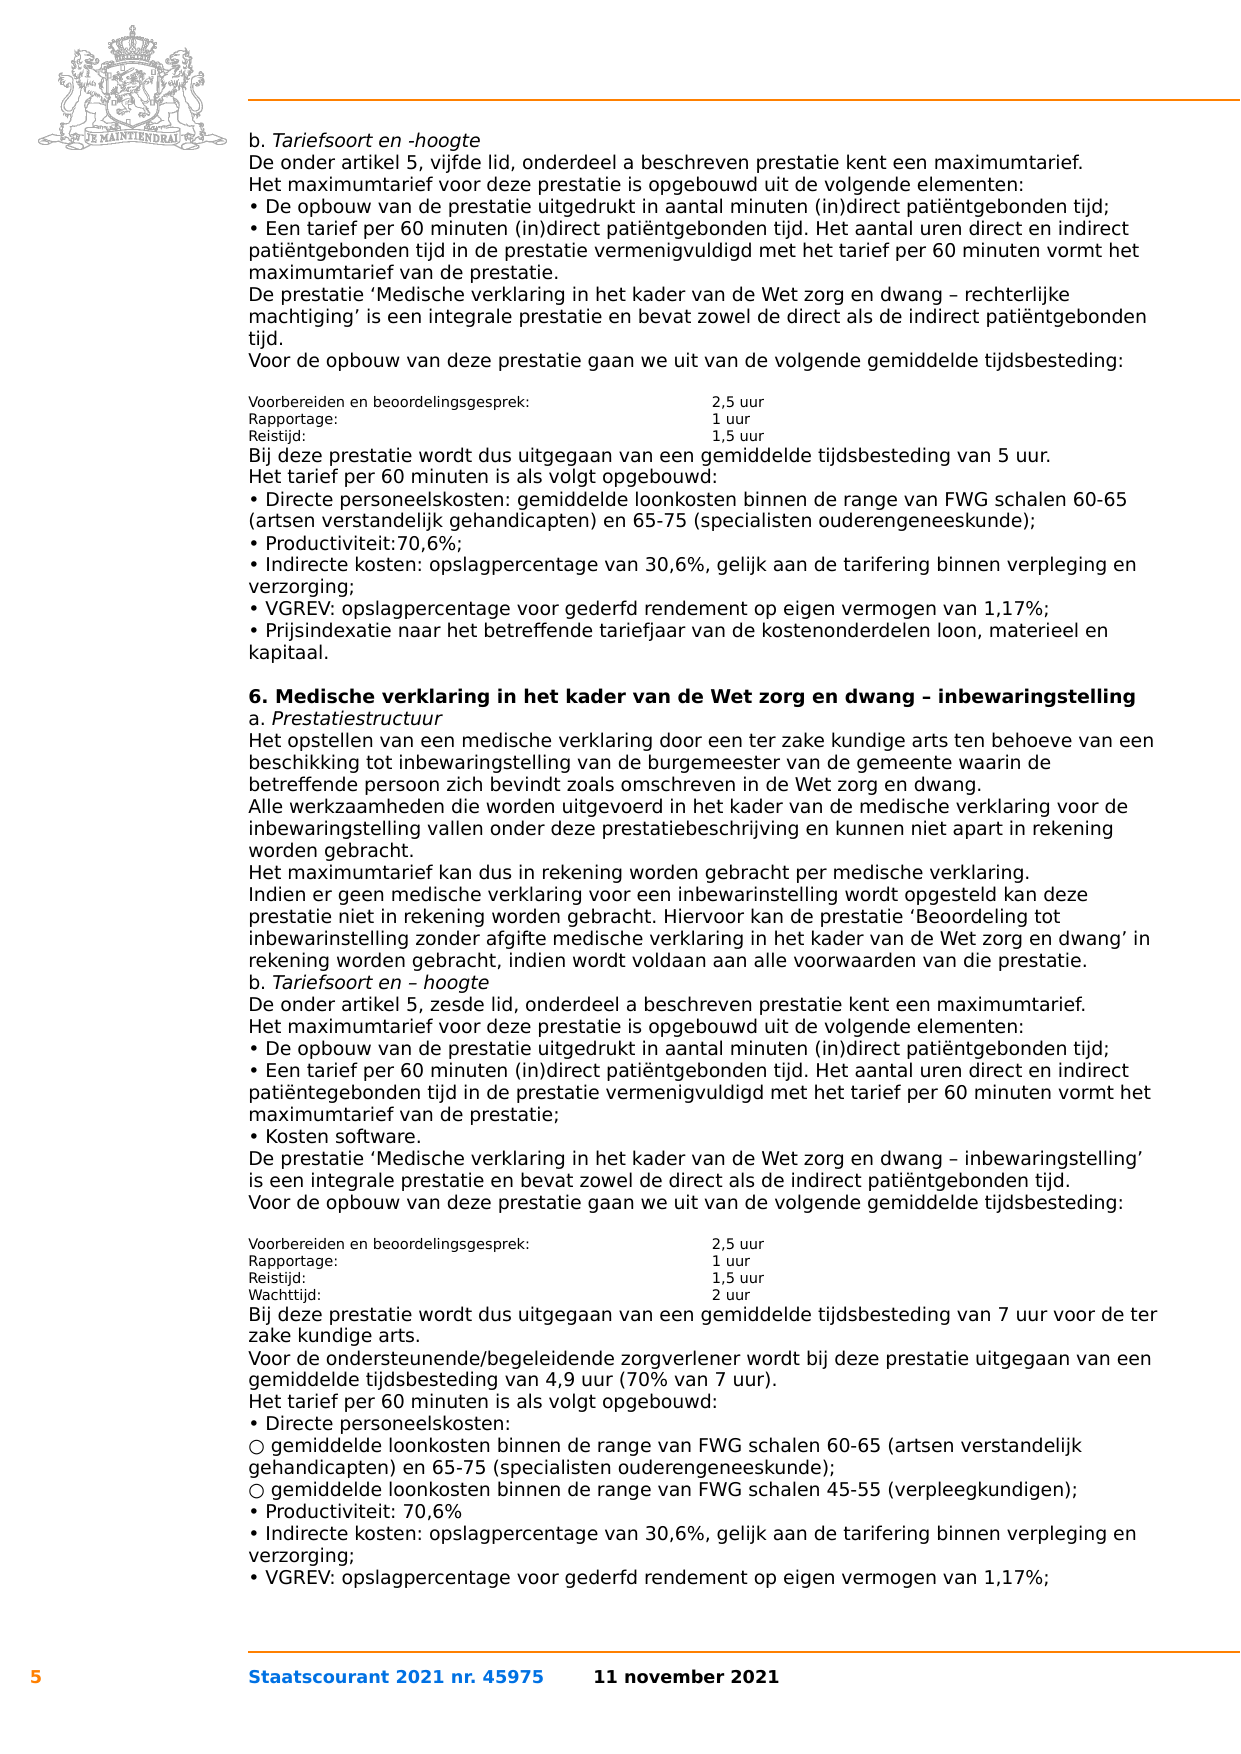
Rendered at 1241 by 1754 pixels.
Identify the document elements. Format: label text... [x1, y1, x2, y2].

text • Directe personeelskosten: [248, 1413, 1163, 1435]
text De prestatie ‘Medische verklaring in het kader van de Wet zorg en dwang – inbewaringstelling’ is een integrale prestatie en bevat zowel de direct als de indirect patiëntgebonden tijd. [248, 1148, 1163, 1192]
text • Kosten software. [248, 1126, 1163, 1148]
table_cell 1 uur [706, 1253, 1163, 1269]
text ○ gemiddelde loonkosten binnen de range van FWG schalen 45-55 (verpleegkundigen); [248, 1479, 1163, 1501]
text • Een tarief per 60 minuten (in)direct patiëntgebonden tijd. Het aantal uren direct en indirect patiëntegebonden tijd in de prestatie vermenigvuldigd met het tarief per 60 minuten vormt het maximumtarief van de prestatie; [248, 1060, 1163, 1126]
text b. Tariefsoort en -hoogte [248, 130, 1163, 152]
table_cell Rapportage: [248, 1253, 706, 1269]
table_cell 1 uur [706, 411, 1163, 427]
text b. Tariefsoort en – hoogte [248, 972, 1163, 994]
table_cell 2 uur [706, 1286, 1163, 1303]
text Bij deze prestatie wordt dus uitgegaan van een gemiddelde tijdsbesteding van 5 uur. [248, 444, 1163, 466]
text • De opbouw van de prestatie uitgedrukt in aantal minuten (in)direct patiëntgebonden tijd; [248, 196, 1163, 218]
table_header 2,5 uur [706, 394, 1163, 411]
text • Productiviteit:70,6%; [248, 532, 1163, 554]
text • VGREV: opslagpercentage voor gederfd rendement op eigen vermogen van 1,17%; [248, 598, 1163, 620]
text ○ gemiddelde loonkosten binnen de range van FWG schalen 60-65 (artsen verstandelijk gehandicapten) en 65-75 (specialisten ouderengeneeskunde); [248, 1435, 1163, 1479]
text • VGREV: opslagpercentage voor gederfd rendement op eigen vermogen van 1,17%; [248, 1567, 1163, 1589]
table_cell 1,5 uur [706, 428, 1163, 444]
text Alle werkzaamheden die worden uitgevoerd in het kader van de medische verklaring voor de inbewaringstelling vallen onder deze prestatiebeschrijving en kunnen niet apart in rekening worden gebracht. [248, 796, 1163, 862]
table_header 2,5 uur [706, 1236, 1163, 1252]
text Indien er geen medische verklaring voor een inbewarinstelling wordt opgesteld kan deze prestatie niet in rekening worden gebracht. Hiervoor kan de prestatie ‘Beoordeling tot inbewarinstelling zonder afgifte medische verklaring in het kader van de Wet zorg en dwang’ in rekening worden gebracht, indien wordt voldaan aan alle voorwaarden van die prestatie. [248, 884, 1163, 972]
text Het tarief per 60 minuten is als volgt opgebouwd: [248, 466, 1163, 488]
table_cell Reistijd: [248, 428, 706, 444]
text Het maximumtarief voor deze prestatie is opgebouwd uit de volgende elementen: [248, 174, 1163, 196]
text • Indirecte kosten: opslagpercentage van 30,6%, gelijk aan de tarifering binnen verpleging en verzorging; [248, 554, 1163, 598]
text Voor de ondersteunende/begeleidende zorgverlener wordt bij deze prestatie uitgegaan van een gemiddelde tijdsbesteding van 4,9 uur (70% van 7 uur). [248, 1347, 1163, 1391]
text Bij deze prestatie wordt dus uitgegaan van een gemiddelde tijdsbesteding van 7 uur voor de ter zake kundige arts. [248, 1303, 1163, 1347]
text • Productiviteit: 70,6% [248, 1501, 1163, 1523]
text Het maximumtarief kan dus in rekening worden gebracht per medische verklaring. [248, 862, 1163, 884]
text • Prijsindexatie naar het betreffende tariefjaar van de kostenonderdelen loon, materieel en kapitaal. [248, 620, 1163, 664]
text • Indirecte kosten: opslagpercentage van 30,6%, gelijk aan de tarifering binnen verpleging en verzorging; [248, 1523, 1163, 1567]
table_header Voorbereiden en beoordelingsgesprek: [248, 394, 706, 411]
text De onder artikel 5, zesde lid, onderdeel a beschreven prestatie kent een maximumtarief. [248, 994, 1163, 1016]
table_cell Rapportage: [248, 411, 706, 427]
table_cell Reistijd: [248, 1270, 706, 1286]
text De prestatie ‘Medische verklaring in het kader van de Wet zorg en dwang – rechterlijke machtiging’ is een integrale prestatie en bevat zowel de direct als de indirect patiëntgebonden tijd. [248, 284, 1163, 350]
table_header Voorbereiden en beoordelingsgesprek: [248, 1236, 706, 1252]
text Het tarief per 60 minuten is als volgt opgebouwd: [248, 1391, 1163, 1413]
text Het opstellen van een medische verklaring door een ter zake kundige arts ten behoeve van een beschikking tot inbewaringstelling van de burgemeester van de gemeente waarin de betreffende persoon zich bevindt zoals omschreven in de Wet zorg en dwang. [248, 730, 1163, 796]
subtitle 6. Medische verklaring in het kader van de Wet zorg en dwang – inbewaringstelling [248, 686, 1163, 708]
picture [38, 25, 227, 150]
text • De opbouw van de prestatie uitgedrukt in aantal minuten (in)direct patiëntgebonden tijd; [248, 1038, 1163, 1060]
table_cell 1,5 uur [706, 1270, 1163, 1286]
text De onder artikel 5, vijfde lid, onderdeel a beschreven prestatie kent een maximumtarief. [248, 152, 1163, 174]
text Het maximumtarief voor deze prestatie is opgebouwd uit de volgende elementen: [248, 1016, 1163, 1038]
text • Een tarief per 60 minuten (in)direct patiëntgebonden tijd. Het aantal uren direct en indirect patiëntgebonden tijd in de prestatie vermenigvuldigd met het tarief per 60 minuten vormt het maximumtarief van de prestatie. [248, 218, 1163, 284]
text a. Prestatiestructuur [248, 708, 1163, 730]
text Voor de opbouw van deze prestatie gaan we uit van de volgende gemiddelde tijdsbesteding: [248, 1192, 1163, 1214]
table_cell Wachttijd: [248, 1286, 706, 1303]
text • Directe personeelskosten: gemiddelde loonkosten binnen de range van FWG schalen 60-65 (artsen verstandelijk gehandicapten) en 65-75 (specialisten ouderengeneeskunde); [248, 488, 1163, 532]
text Voor de opbouw van deze prestatie gaan we uit van de volgende gemiddelde tijdsbesteding: [248, 350, 1163, 372]
